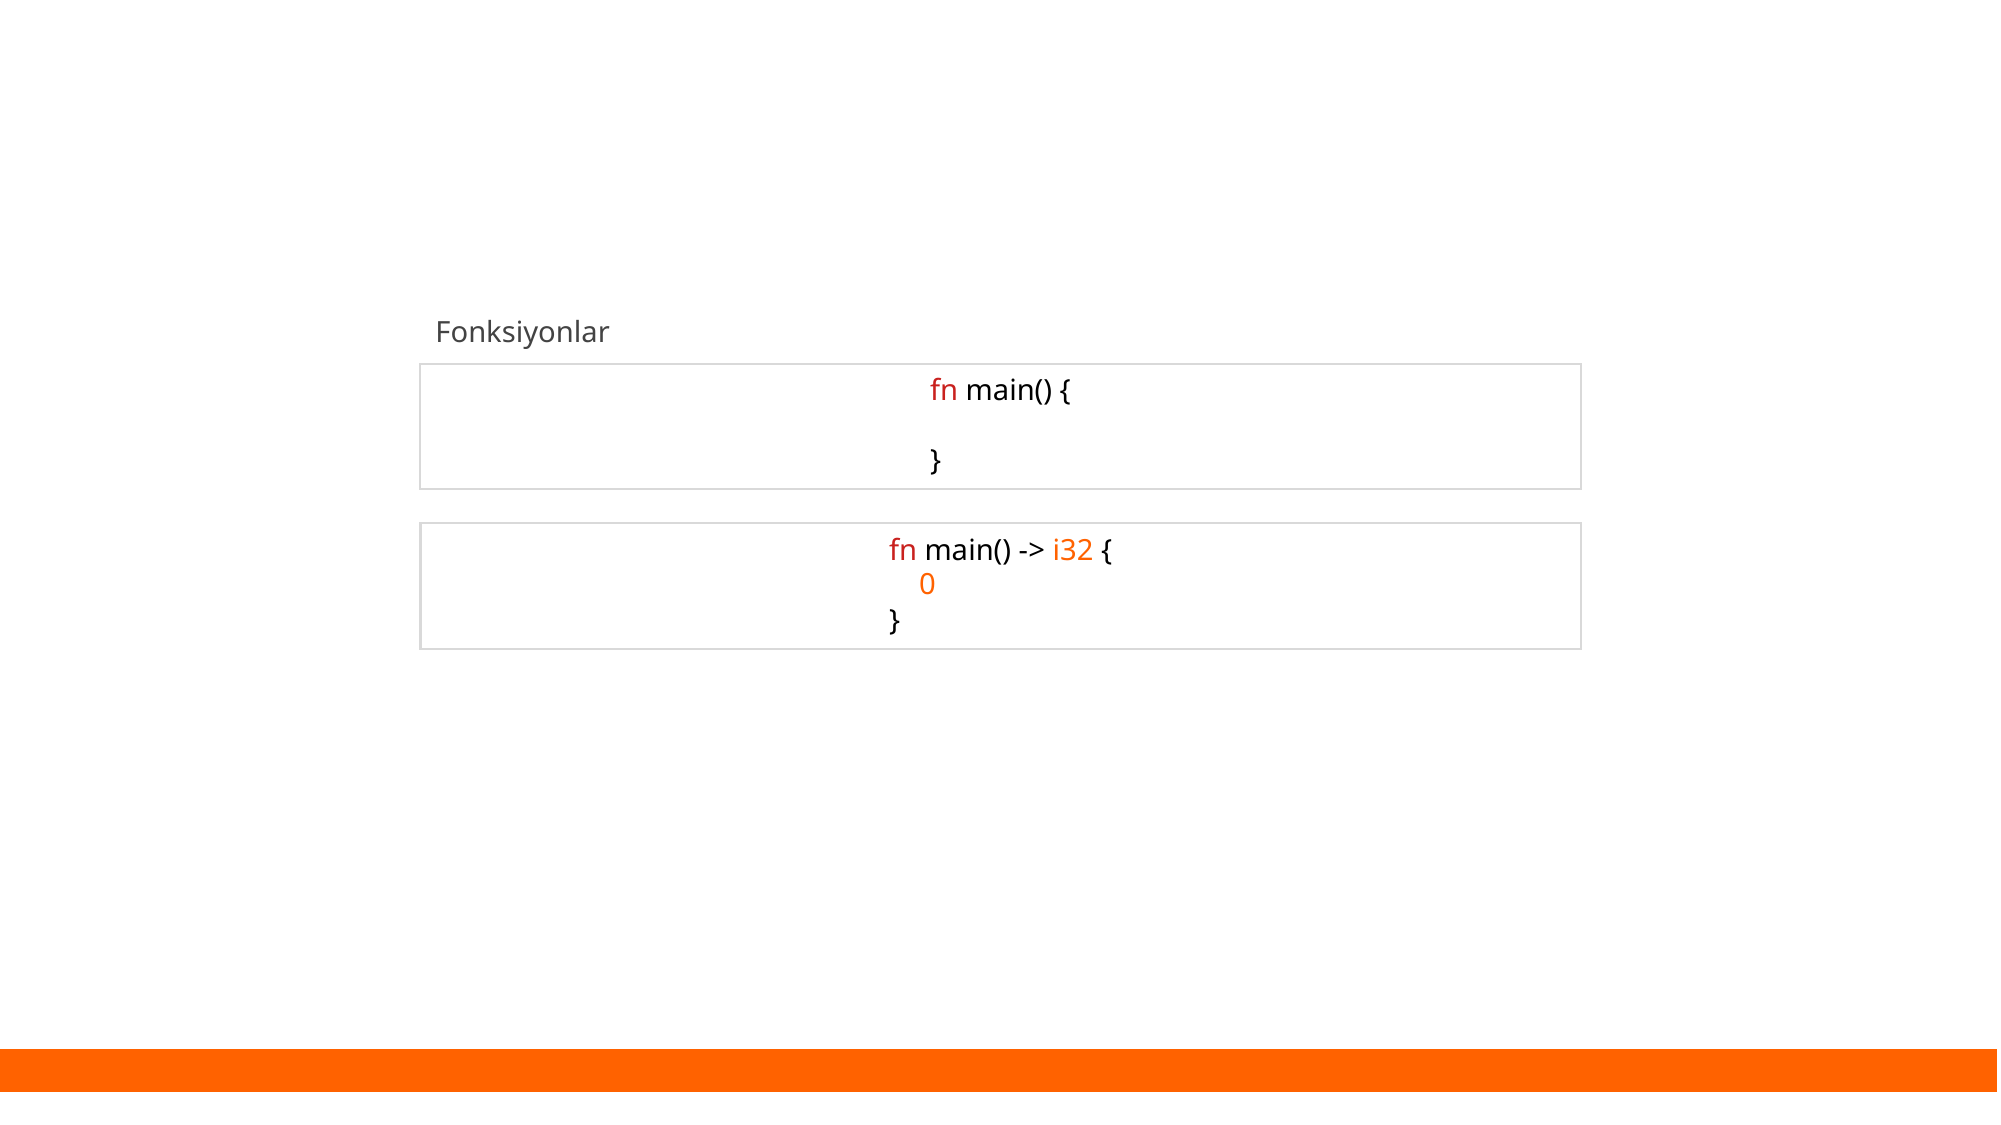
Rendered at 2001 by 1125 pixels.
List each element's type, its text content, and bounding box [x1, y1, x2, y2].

text_box fn main() { } [420, 363, 1581, 489]
text_box fn main() -> i32 { 0 } [420, 523, 1581, 649]
text_box [0, 1049, 1997, 1092]
text_box Fonksiyonlar [420, 297, 1581, 363]
